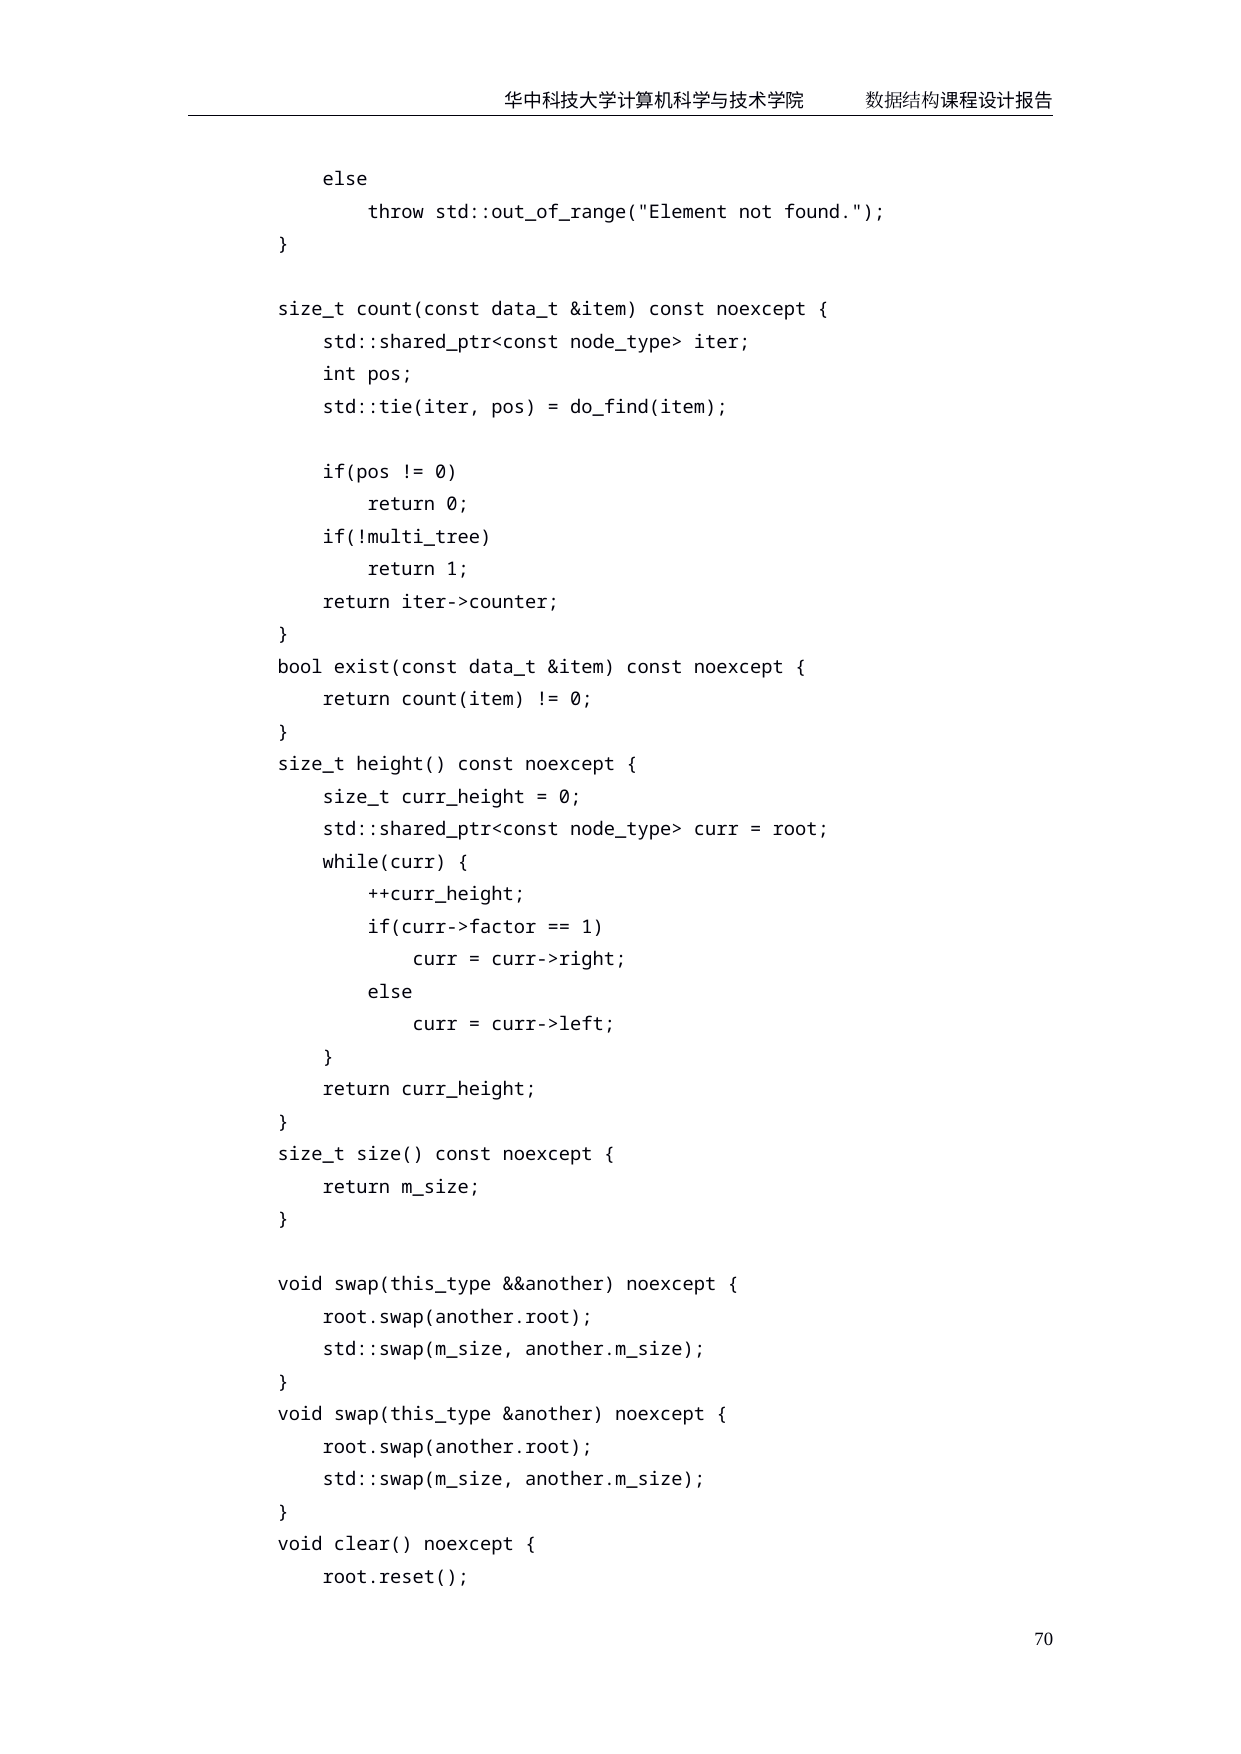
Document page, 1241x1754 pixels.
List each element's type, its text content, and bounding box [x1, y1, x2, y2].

text size_t count(const data_t &item) const noexcept { [187, 292, 1053, 324]
text return 1; [187, 552, 1053, 584]
text } [187, 227, 1053, 259]
text throw std::out_of_range("Element not found."); [187, 194, 1053, 227]
text std::shared_ptr<const node_type> curr = root; [187, 812, 1053, 844]
text root.reset(); [187, 1559, 1053, 1592]
text ++curr_height; [187, 877, 1053, 909]
text return 0; [187, 487, 1053, 519]
text std::swap(m_size, another.m_size); [187, 1462, 1053, 1494]
text } [187, 1039, 1053, 1072]
text bool exist(const data_t &item) const noexcept { [187, 649, 1053, 682]
text size_t size() const noexcept { [187, 1137, 1053, 1169]
text if(curr->factor == 1) [187, 909, 1053, 942]
text } [187, 1104, 1053, 1137]
text curr = curr->left; [187, 1007, 1053, 1039]
text std::tie(iter, pos) = do_find(item); [187, 389, 1053, 422]
text root.swap(another.root); [187, 1299, 1053, 1332]
text void swap(this_type &another) noexcept { [187, 1397, 1053, 1429]
text std::shared_ptr<const node_type> iter; [187, 324, 1053, 357]
text } [187, 1202, 1053, 1234]
text size_t height() const noexcept { [187, 747, 1053, 779]
text root.swap(another.root); [187, 1429, 1053, 1462]
text size_t curr_height = 0; [187, 779, 1053, 812]
text } [187, 617, 1053, 649]
text int pos; [187, 357, 1053, 389]
text if(pos != 0) [187, 454, 1053, 487]
text void clear() noexcept { [187, 1527, 1053, 1559]
text return iter->counter; [187, 584, 1053, 617]
text } [187, 714, 1053, 747]
text return m_size; [187, 1169, 1053, 1202]
text while(curr) { [187, 844, 1053, 877]
text std::swap(m_size, another.m_size); [187, 1332, 1053, 1364]
text return curr_height; [187, 1072, 1053, 1104]
text if(!multi_tree) [187, 519, 1053, 552]
text return count(item) != 0; [187, 682, 1053, 714]
text void swap(this_type &&another) noexcept { [187, 1267, 1053, 1299]
text else [187, 974, 1053, 1007]
text } [187, 1494, 1053, 1527]
text else [187, 162, 1053, 194]
text curr = curr->right; [187, 942, 1053, 974]
text } [187, 1364, 1053, 1397]
